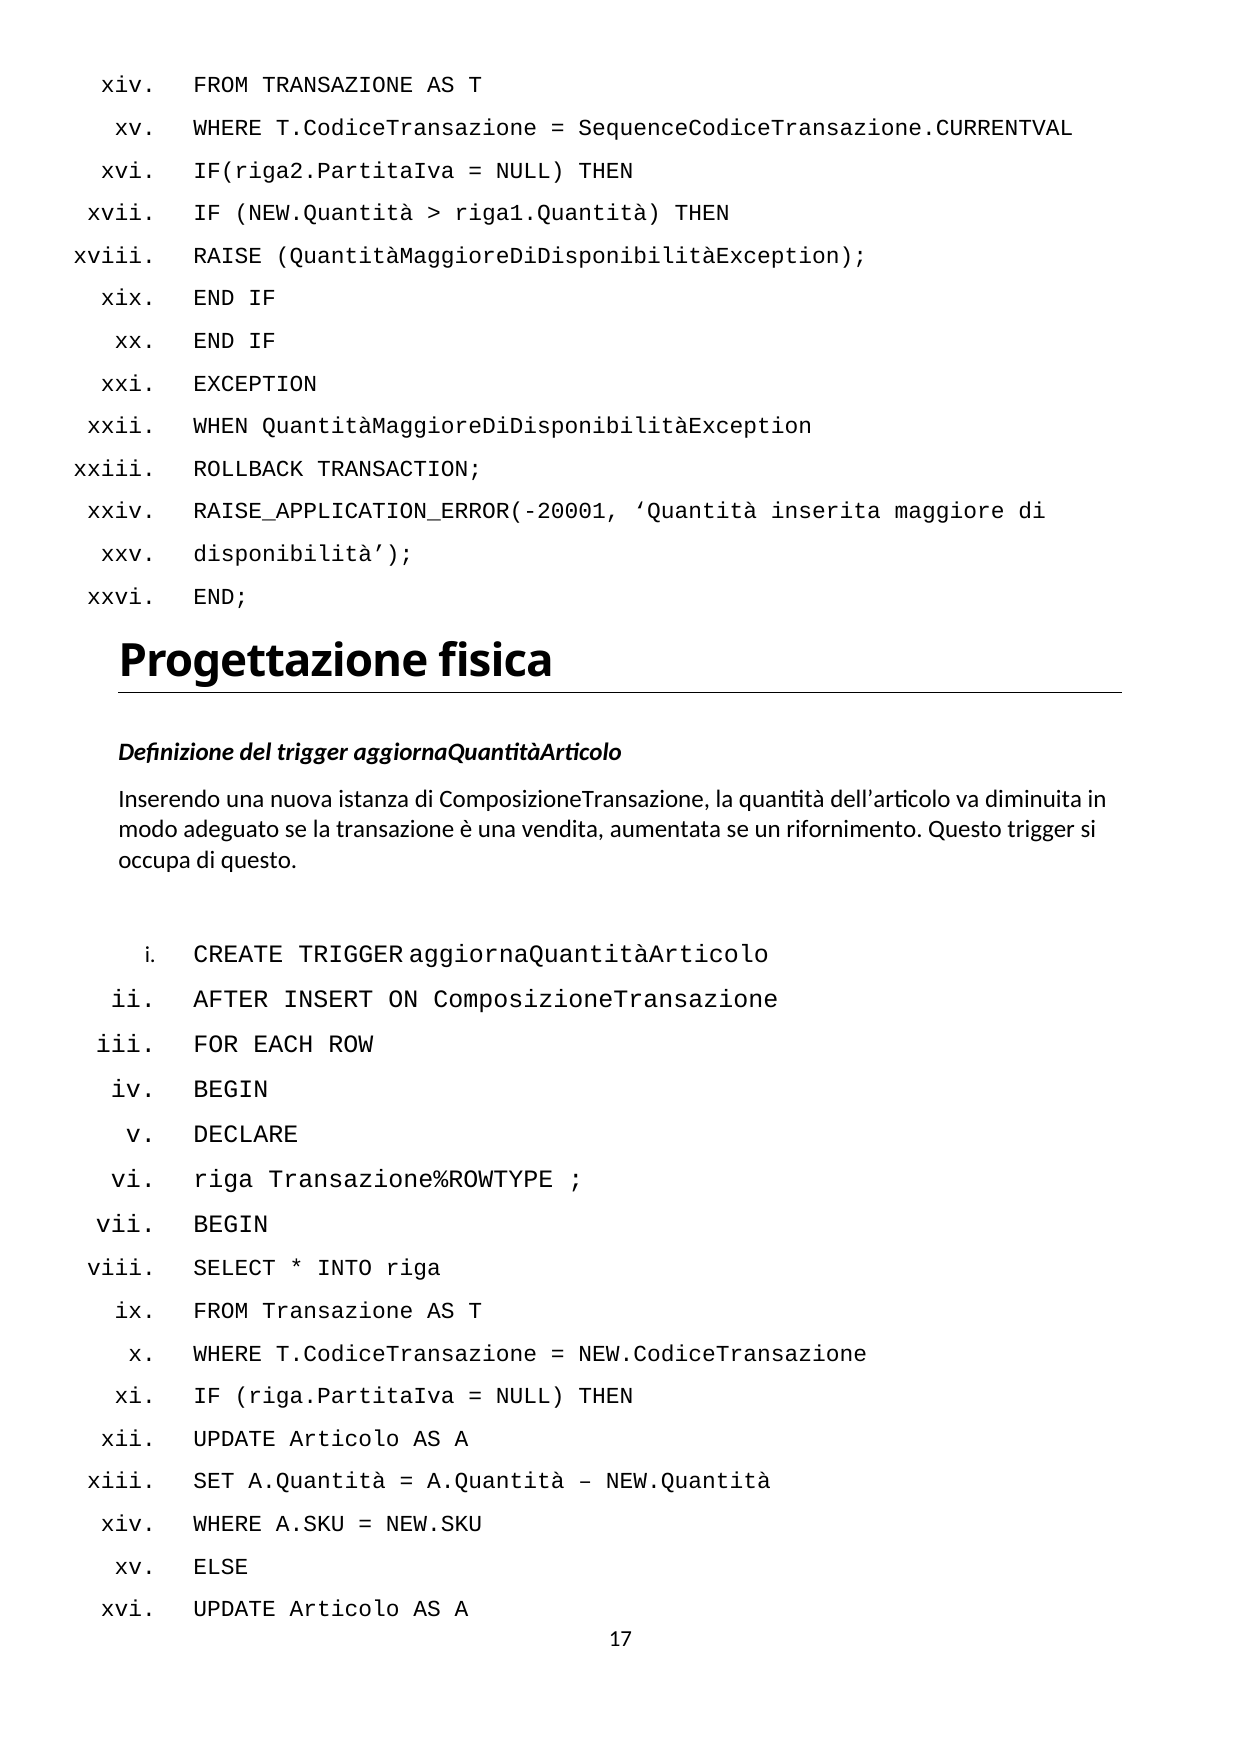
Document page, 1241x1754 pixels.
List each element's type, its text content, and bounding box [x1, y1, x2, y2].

list FOR EACH ROW [156, 1032, 1122, 1060]
list BEGIN [156, 1077, 1122, 1105]
list FROM Transazione AS T [156, 1299, 1122, 1325]
list ROLLBACK TRANSACTION; [156, 457, 1122, 483]
list END IF [156, 329, 1122, 355]
list CREATE TRIGGER aggiornaQuantitàArticolo [156, 938, 1122, 970]
list RAISE (QuantitàMaggioreDiDisponibilitàException); [156, 244, 1122, 270]
text Inserendo una nuova istanza di ComposizioneTransazione, la quantità dell’articolo va diminuita in modo adeguato se la transazione è una vendita, aumentata se un rifornimento. Questo trigger si occupa di questo. [118, 783, 1122, 874]
list ELSE [156, 1555, 1122, 1581]
list IF (riga.PartitaIva = NULL) THEN [156, 1384, 1122, 1411]
list WHERE T.CodiceTransazione = SequenceCodiceTransazione.CURRENTVAL [156, 116, 1122, 142]
list IF(riga2.PartitaIva = NULL) THEN [156, 159, 1122, 185]
list WHERE T.CodiceTransazione = NEW.CodiceTransazione [156, 1342, 1122, 1368]
list END; [156, 585, 1122, 611]
list riga Transazione%ROWTYPE ; [156, 1167, 1122, 1195]
list WHEN QuantitàMaggioreDiDisponibilitàException [156, 414, 1122, 441]
list disponibilità’); [156, 542, 1122, 568]
list FROM TRANSAZIONE AS T [156, 74, 1122, 100]
list RAISE_APPLICATION_ERROR(-20001, ‘Quantità inserita maggiore di [156, 500, 1122, 526]
list EXCEPTION [156, 372, 1122, 398]
list WHERE A.SKU = NEW.SKU [156, 1512, 1122, 1538]
list UPDATE Articolo AS A [156, 1427, 1122, 1453]
list DECLARE [156, 1122, 1122, 1150]
list SELECT * INTO riga [156, 1257, 1122, 1283]
list UPDATE Articolo AS A [156, 1598, 1122, 1623]
list END IF [156, 287, 1122, 313]
text Definizione del trigger aggiornaQuantitàArticolo [118, 736, 1122, 766]
list SET A.Quantità = A.Quantità – NEW.Quantità [156, 1470, 1122, 1496]
list AFTER INSERT ON ComposizioneTransazione [156, 987, 1122, 1015]
title Progettazione fisica [118, 628, 1122, 692]
list BEGIN [156, 1212, 1122, 1240]
list IF (NEW.Quantità > riga1.Quantità) THEN [156, 202, 1122, 227]
